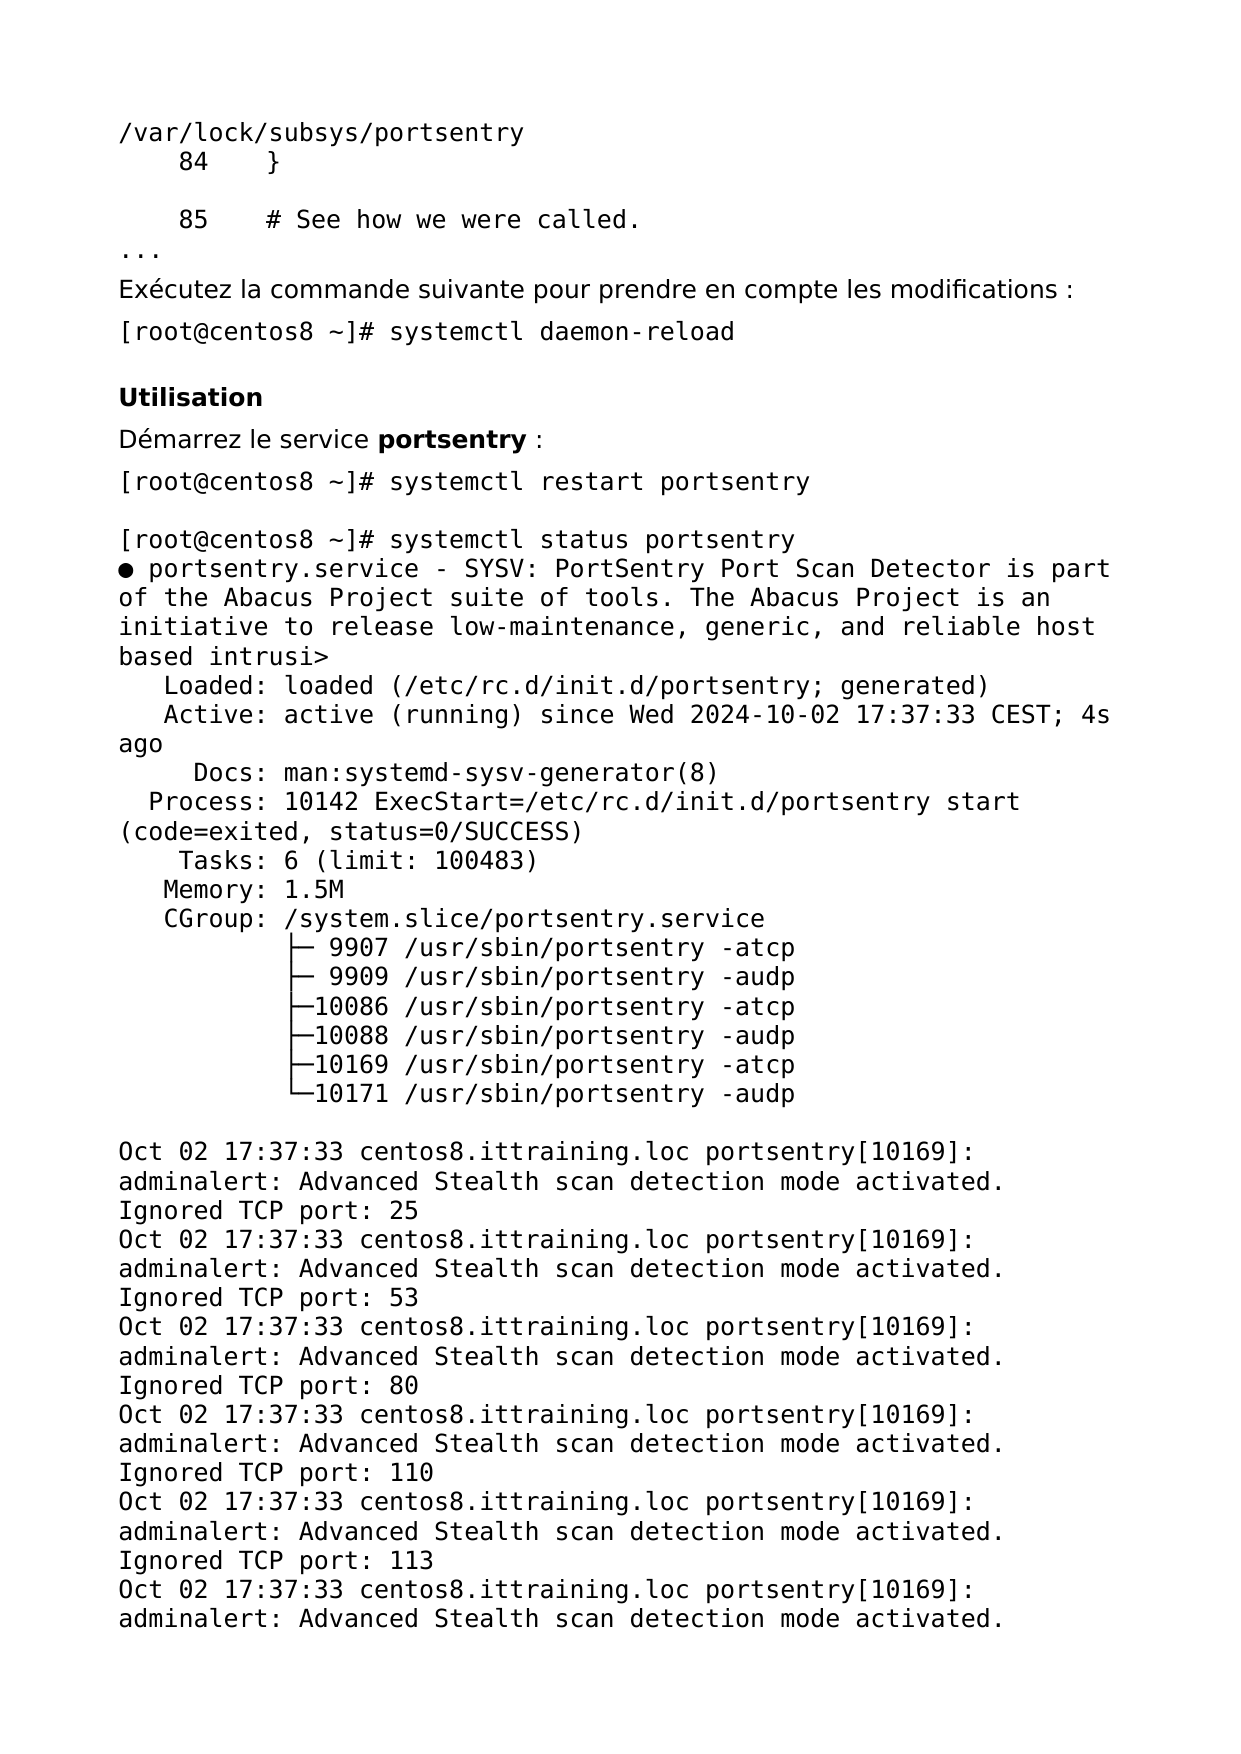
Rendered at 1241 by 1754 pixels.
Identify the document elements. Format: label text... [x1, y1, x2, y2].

text Démarrez le service portsentry : [118, 425, 1122, 454]
text Exécutez la commande suivante pour prendre en compte les modifications : [118, 276, 1122, 305]
text [root@centos8 ~]# systemctl restart portsentry [root@centos8 ~]# systemctl status portsentry ● portsentry.service - SYSV: PortSentry Port Scan Detector is part of the Abacus Project suite of tools. The Abacus Project is an initiative to release low-maintenance, generic, and reliable host based intrusi> Loaded: loaded (/etc/rc.d/init.d/portsentry; generated) Active: active (running) since Wed 2024-10-02 17:37:33 CEST; 4s ago Docs: man:systemd-sysv-generator(8) Process: 10142 ExecStart=/etc/rc.d/init.d/portsentry start (code=exited, status=0/SUCCESS) Tasks: 6 (limit: 100483) Memory: 1.5M CGroup: /system.slice/portsentry.service ├─ 9907 /usr/sbin/portsentry -atcp ├─ 9909 /usr/sbin/portsentry -audp ├─10086 /usr/sbin/portsentry -atcp ├─10088 /usr/sbin/portsentry -audp ├─10169 /usr/sbin/portsentry -atcp └─10171 /usr/sbin/portsentry -audp Oct 02 17:37:33 centos8.ittraining.loc portsentry[10169]: adminalert: Advanced Stealth scan detection mode activated. Ignored TCP port: 25 Oct 02 17:37:33 centos8.ittraining.loc portsentry[10169]: adminalert: Advanced Stealth scan detection mode activated. Ignored TCP port: 53 Oct 02 17:37:33 centos8.ittraining.loc portsentry[10169]: adminalert: Advanced Stealth scan detection mode activated. Ignored TCP port: 80 Oct 02 17:37:33 centos8.ittraining.loc portsentry[10169]: adminalert: Advanced Stealth scan detection mode activated. Ignored TCP port: 110 Oct 02 17:37:33 centos8.ittraining.loc portsentry[10169]: adminalert: Advanced Stealth scan detection mode activated. Ignored TCP port: 113 Oct 02 17:37:33 centos8.ittraining.loc portsentry[10169]: adminalert: Advanced Stealth scan detection mode activated. [118, 467, 1122, 1633]
subtitle Utilisation [118, 383, 1122, 412]
text /var/lock/subsys/portsentry 84 } 85 # See how we were called. ... [118, 118, 1122, 264]
text [root@centos8 ~]# systemctl daemon-reload [118, 317, 1122, 347]
